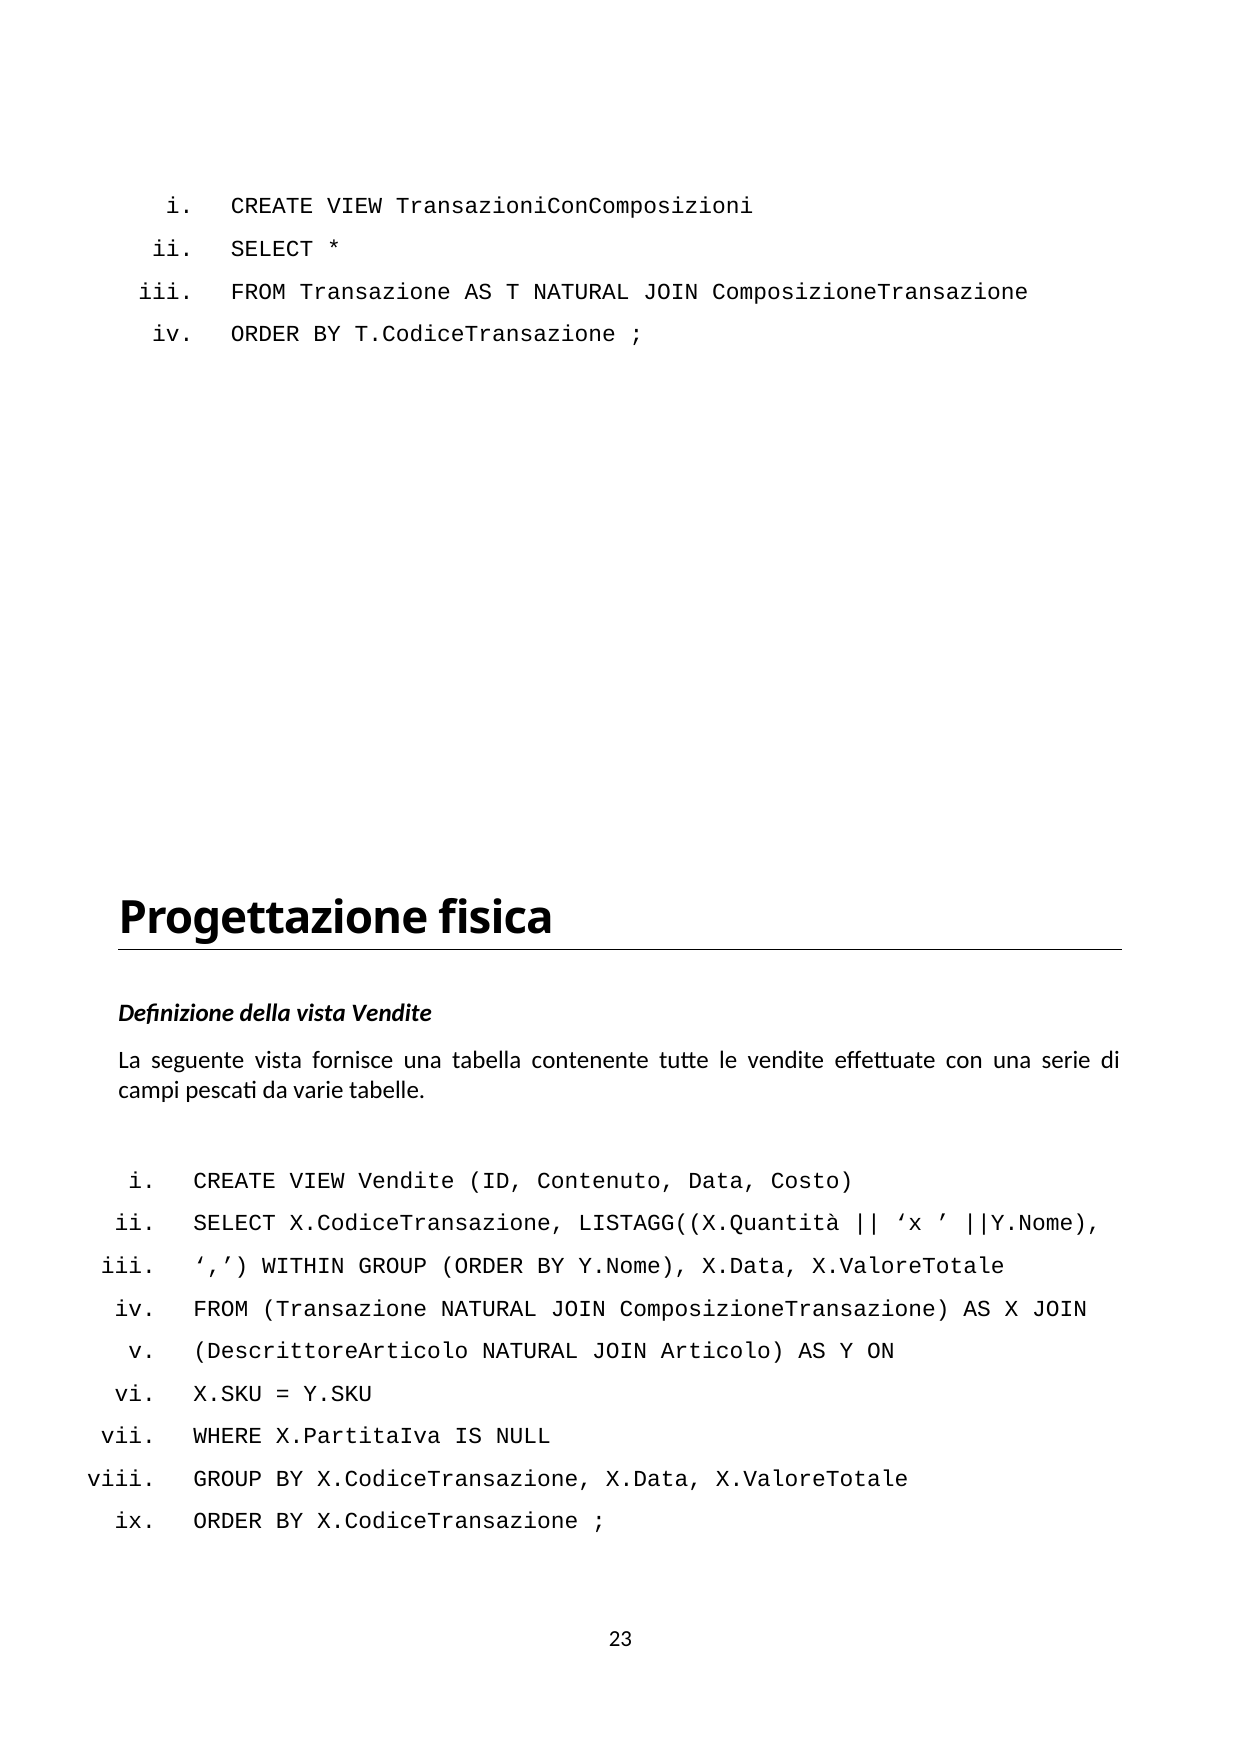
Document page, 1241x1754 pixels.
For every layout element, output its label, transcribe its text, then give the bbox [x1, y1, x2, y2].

text La seguente vista fornisce una tabella contenente tutte le vendite effettuate con una serie di campi pescati da varie tabelle. [118, 1044, 1122, 1105]
list (DescrittoreArticolo NATURAL JOIN Articolo) AS Y ON [156, 1339, 1122, 1365]
list ORDER BY T.CodiceTransazione ; [193, 323, 1122, 348]
list WHERE X.PartitaIva IS NULL [156, 1425, 1122, 1451]
title Progettazione fisica [118, 884, 1122, 949]
list ORDER BY X.CodiceTransazione ; [156, 1510, 1122, 1536]
list SELECT X.CodiceTransazione, LISTAGG((X.Quantità || ‘x ’ ||Y.Nome), [156, 1212, 1122, 1238]
text Definizione della vista Vendite [118, 997, 1122, 1027]
list CREATE VIEW Vendite (ID, Contenuto, Data, Costo) [156, 1169, 1122, 1195]
list SELECT * [193, 237, 1122, 263]
list CREATE VIEW TransazioniConComposizioni [193, 195, 1122, 221]
list X.SKU = Y.SKU [156, 1382, 1122, 1408]
list GROUP BY X.CodiceTransazione, X.Data, X.ValoreTotale [156, 1467, 1122, 1493]
list ‘,’) WITHIN GROUP (ORDER BY Y.Nome), X.Data, X.ValoreTotale [156, 1254, 1122, 1280]
list FROM (Transazione NATURAL JOIN ComposizioneTransazione) AS X JOIN [156, 1297, 1122, 1323]
list FROM Transazione AS T NATURAL JOIN ComposizioneTransazione [193, 280, 1122, 306]
